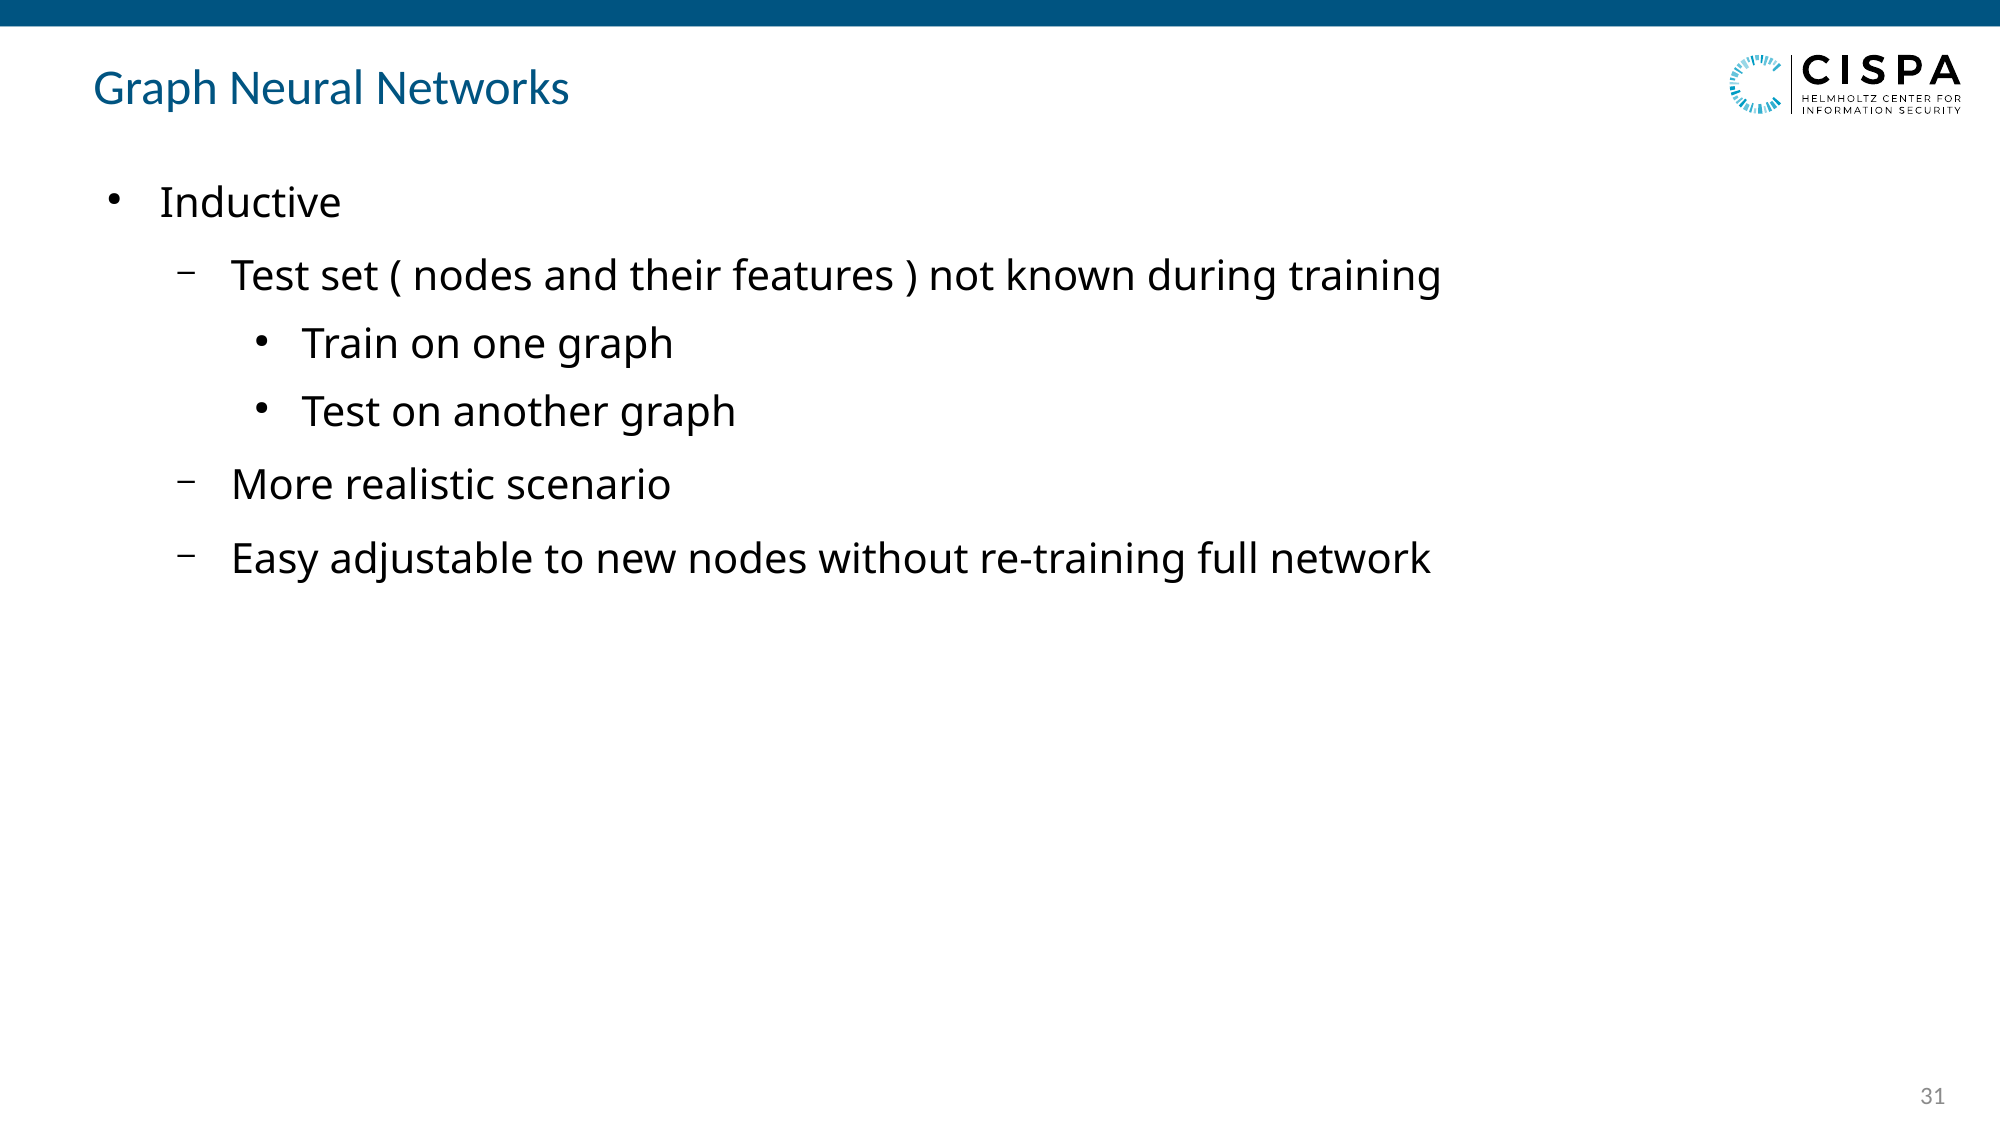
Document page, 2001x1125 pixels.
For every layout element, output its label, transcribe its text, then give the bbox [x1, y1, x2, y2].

list Inductive Test set ( nodes and their features ) not known during training Train on one graph Test on another graph More realistic scenario Easy adjustable to new nodes without re-training full network [78, 170, 1922, 1024]
title Graph Neural Networks [78, 38, 1699, 131]
slide_number [1870, 1065, 1961, 1125]
